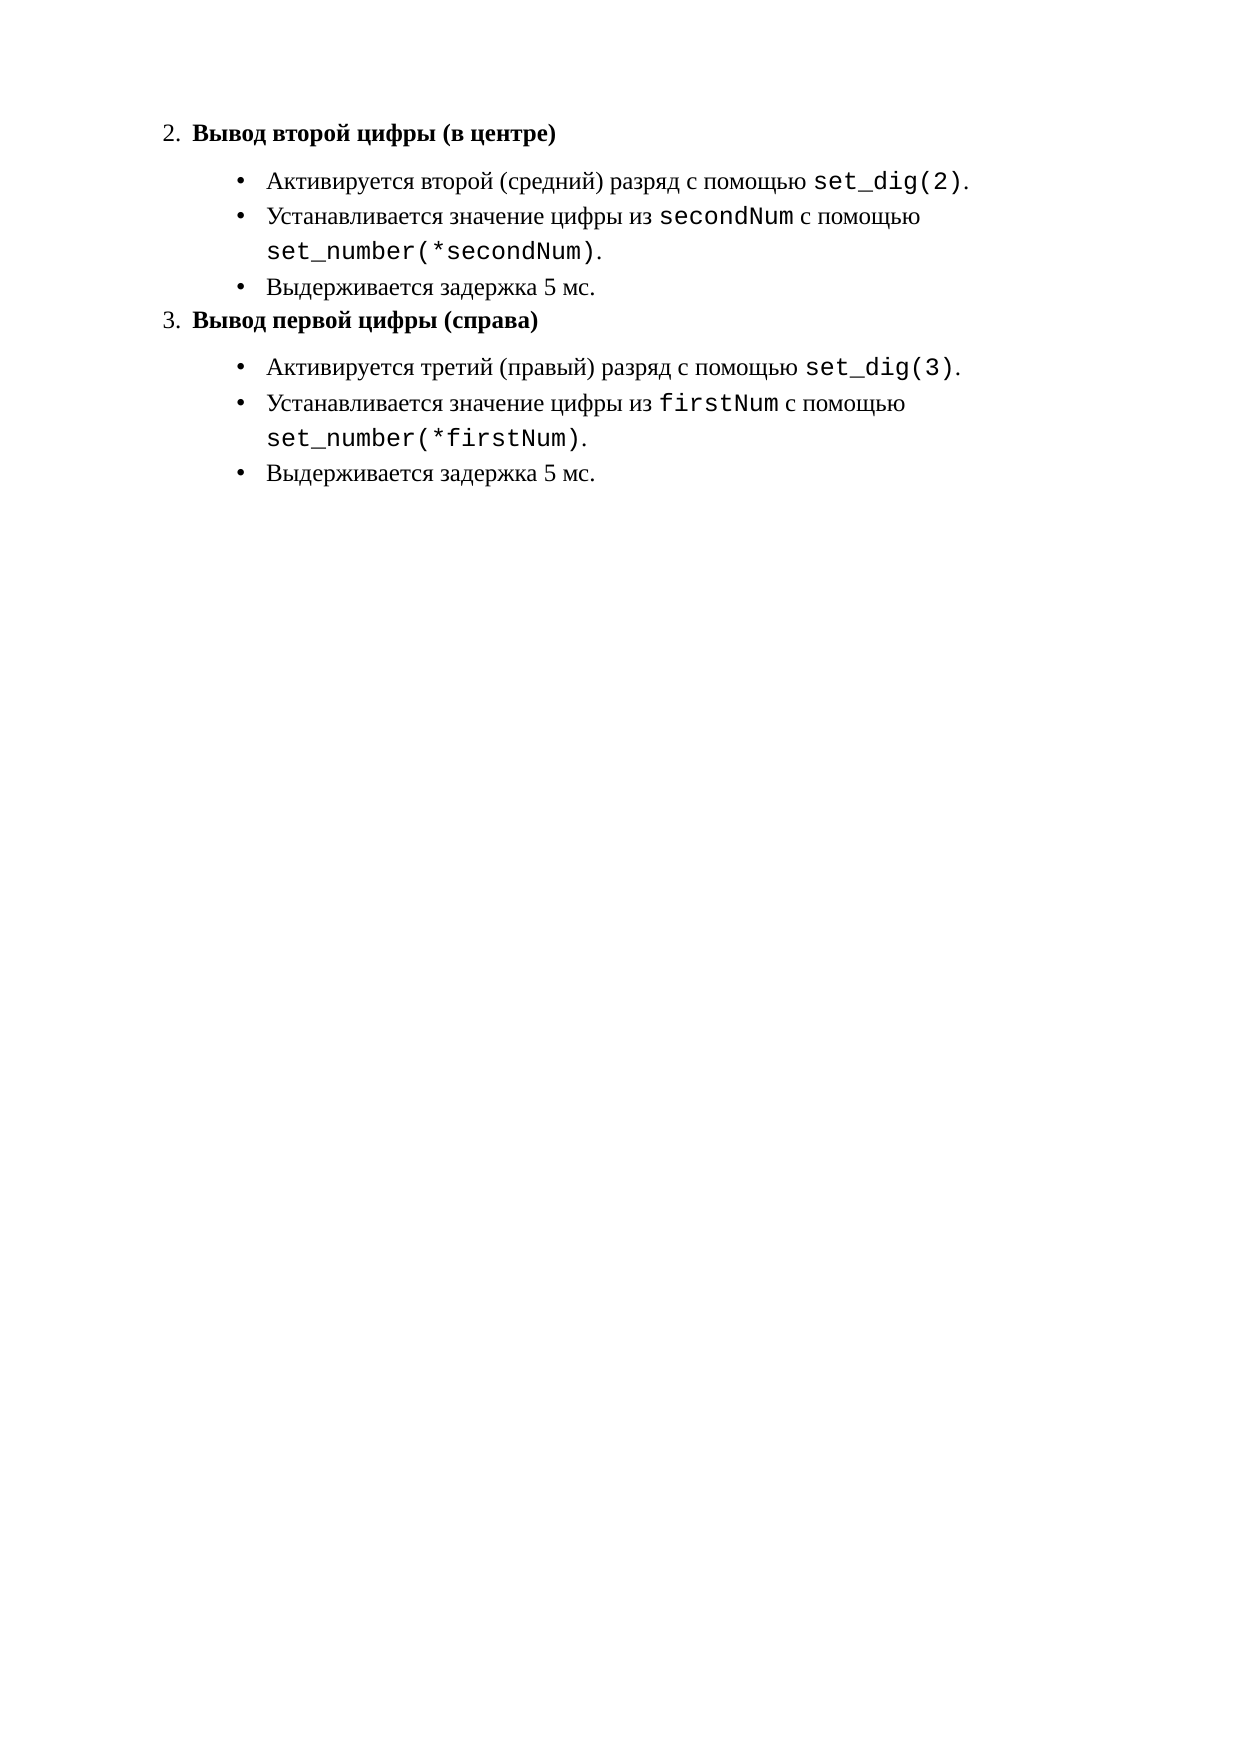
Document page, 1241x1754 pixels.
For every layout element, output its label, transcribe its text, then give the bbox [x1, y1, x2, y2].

list Выдерживается задержка 5 мс. [236, 458, 1122, 487]
list Активируется третий (правый) разряд с помощью set_dig(3). [236, 352, 1122, 383]
list Выдерживается задержка 5 мс. [236, 272, 1122, 300]
list Устанавливается значение цифры из secondNum с помощью set_number(*secondNum). [236, 201, 1122, 267]
list Вывод второй цифры (в центре) [162, 118, 1122, 147]
list Вывод первой цифры (справа) [162, 305, 1122, 333]
list Устанавливается значение цифры из firstNum с помощью set_number(*firstNum). [236, 388, 1122, 454]
list Активируется второй (средний) разряд с помощью set_dig(2). [236, 166, 1122, 197]
